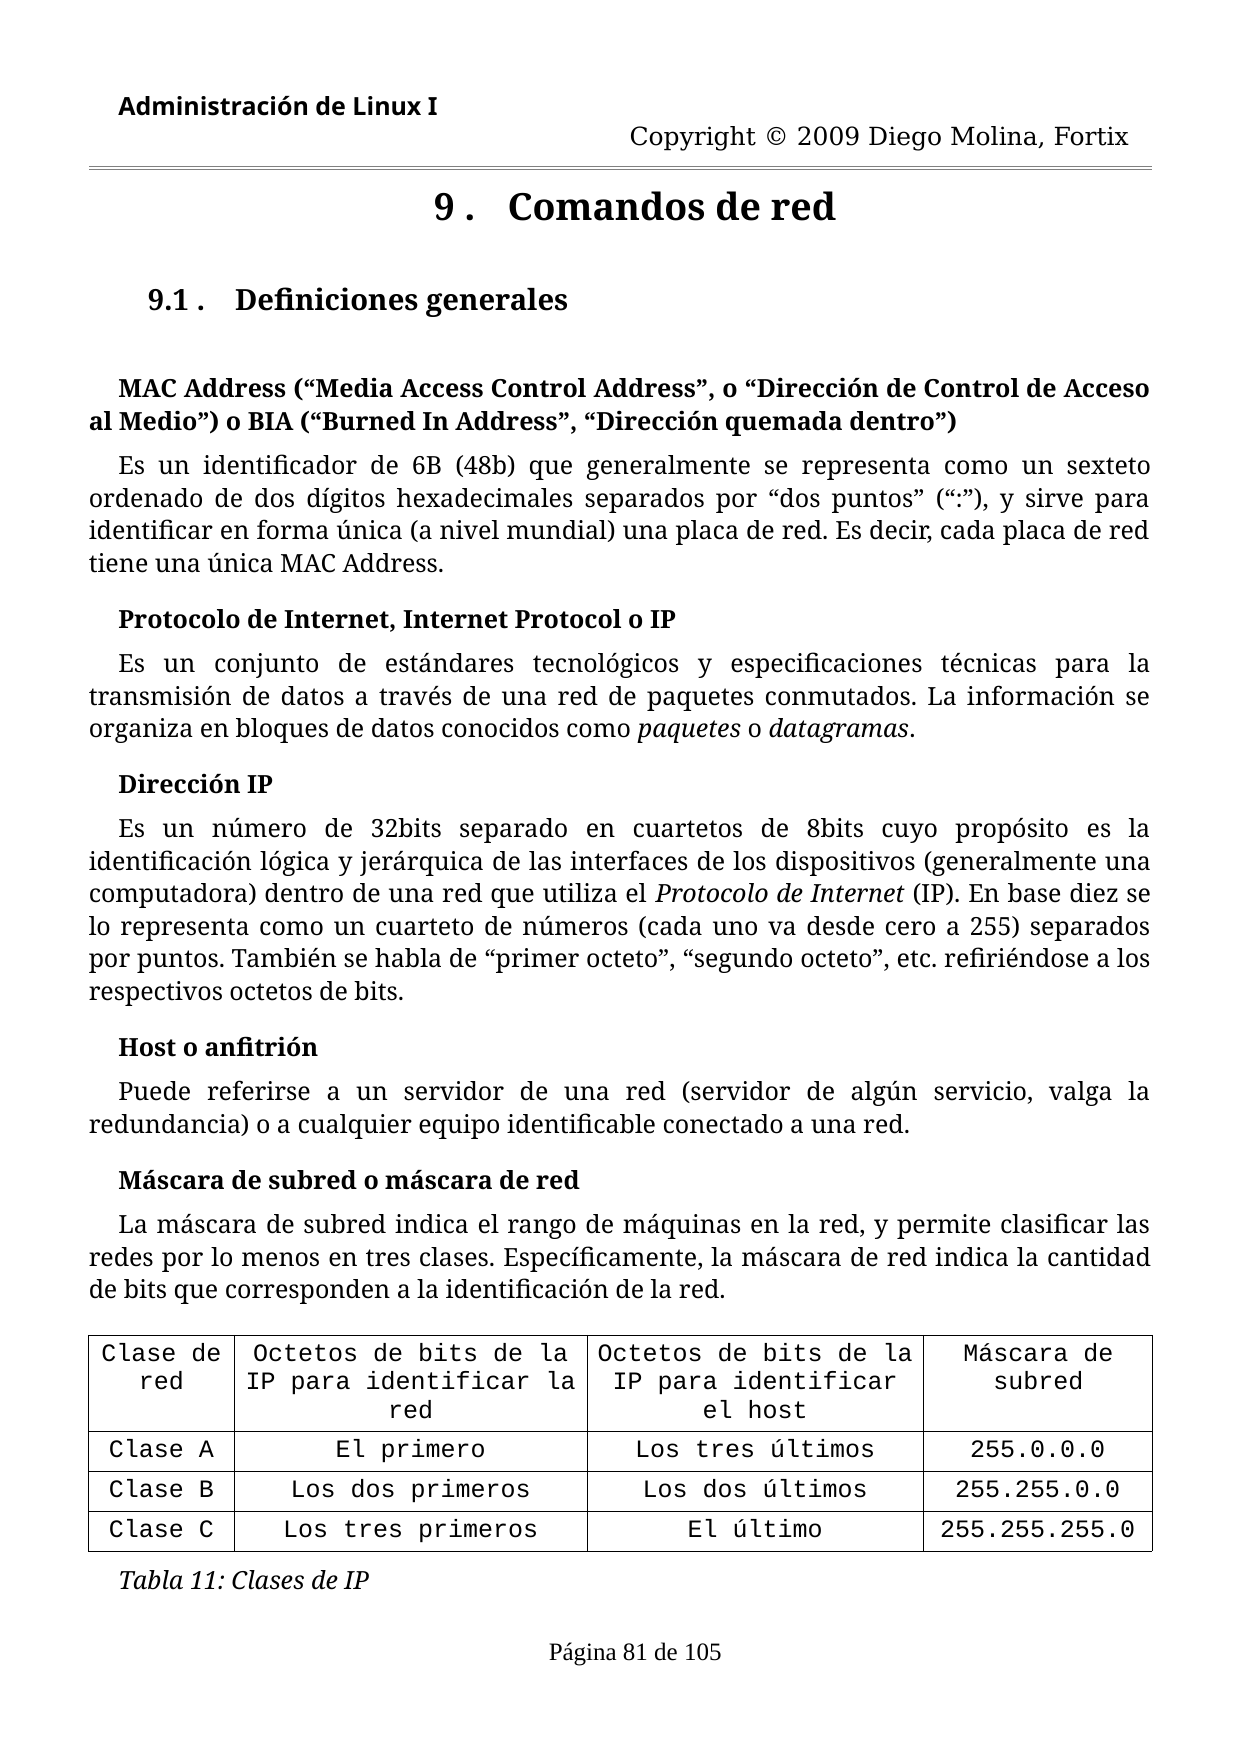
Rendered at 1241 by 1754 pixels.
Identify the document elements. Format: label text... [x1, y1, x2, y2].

text La máscara de subred indica el rango de máquinas en la red, y permite clasificar las redes por lo menos en tres clases. Específicamente, la máscara de red indica la cantidad de bits que corresponden a la identificación de la red. [88, 1208, 1152, 1305]
subtitle Definiciones generales [88, 279, 1152, 319]
text Tabla 11: Clases de IP [88, 1563, 1152, 1596]
text Es un identificador de 6B (48b) que generalmente se representa como un sexteto ordenado de dos dígitos hexadecimales separados por “dos puntos” (“:”), y sirve para identificar en forma única (a nivel mundial) una placa de red. Es decir, cada placa de red tiene una única MAC Address. [88, 448, 1152, 578]
text Es un número de 32bits separado en cuartetos de 8bits cuyo propósito es la identificación lógica y jerárquica de las interfaces de los dispositivos (generalmente una computadora) dentro de una red que utiliza el Protocolo de Internet (IP). En base diez se lo representa como un cuarteto de números (cada uno va desde cero a 255) separados por puntos. También se habla de “primer octeto”, “segundo octeto”, etc. refiriéndose a los respectivos octetos de bits. [88, 812, 1152, 1007]
table_cell El primero [235, 1432, 587, 1471]
table_header Octetos de bits de la IP para identificar la red [235, 1336, 587, 1431]
table_cell Clase B [89, 1472, 234, 1511]
text Es un conjunto de estándares tecnológicos y especificaciones técnicas para la transmisión de datos a través de una red de paquetes conmutados. La información se organiza en bloques de datos conocidos como paquetes o datagramas. [88, 646, 1152, 744]
text Host o anfitrión [88, 1031, 1152, 1063]
table_cell Clase C [89, 1512, 234, 1551]
table_cell 255.255.255.0 [924, 1512, 1152, 1551]
table_cell Los tres últimos [588, 1432, 923, 1471]
table_cell Los tres primeros [235, 1512, 587, 1551]
text Dirección IP [88, 768, 1152, 800]
table_header Clase de red [89, 1336, 234, 1431]
table_cell Los dos últimos [588, 1472, 923, 1511]
text Protocolo de Internet, Internet Protocol o IP [88, 602, 1152, 635]
table_cell Los dos primeros [235, 1472, 587, 1511]
table_cell 255.255.0.0 [924, 1472, 1152, 1511]
subtitle Comandos de red [88, 181, 1152, 232]
table_cell Clase A [89, 1432, 234, 1471]
text Puede referirse a un servidor de una red (servidor de algún servicio, valga la redundancia) o a cualquier equipo identificable conectado a una red. [88, 1075, 1152, 1140]
table_header Máscara de subred [924, 1336, 1152, 1431]
table_cell 255.0.0.0 [924, 1432, 1152, 1471]
text Máscara de subred o máscara de red [88, 1163, 1152, 1196]
table_cell El último [588, 1512, 923, 1551]
table_header Octetos de bits de la IP para identificar el host [588, 1336, 923, 1431]
text MAC Address (“Media Access Control Address”, o “Dirección de Control de Acceso al Medio”) o BIA (“Burned In Address”, “Dirección quemada dentro”) [88, 372, 1152, 437]
